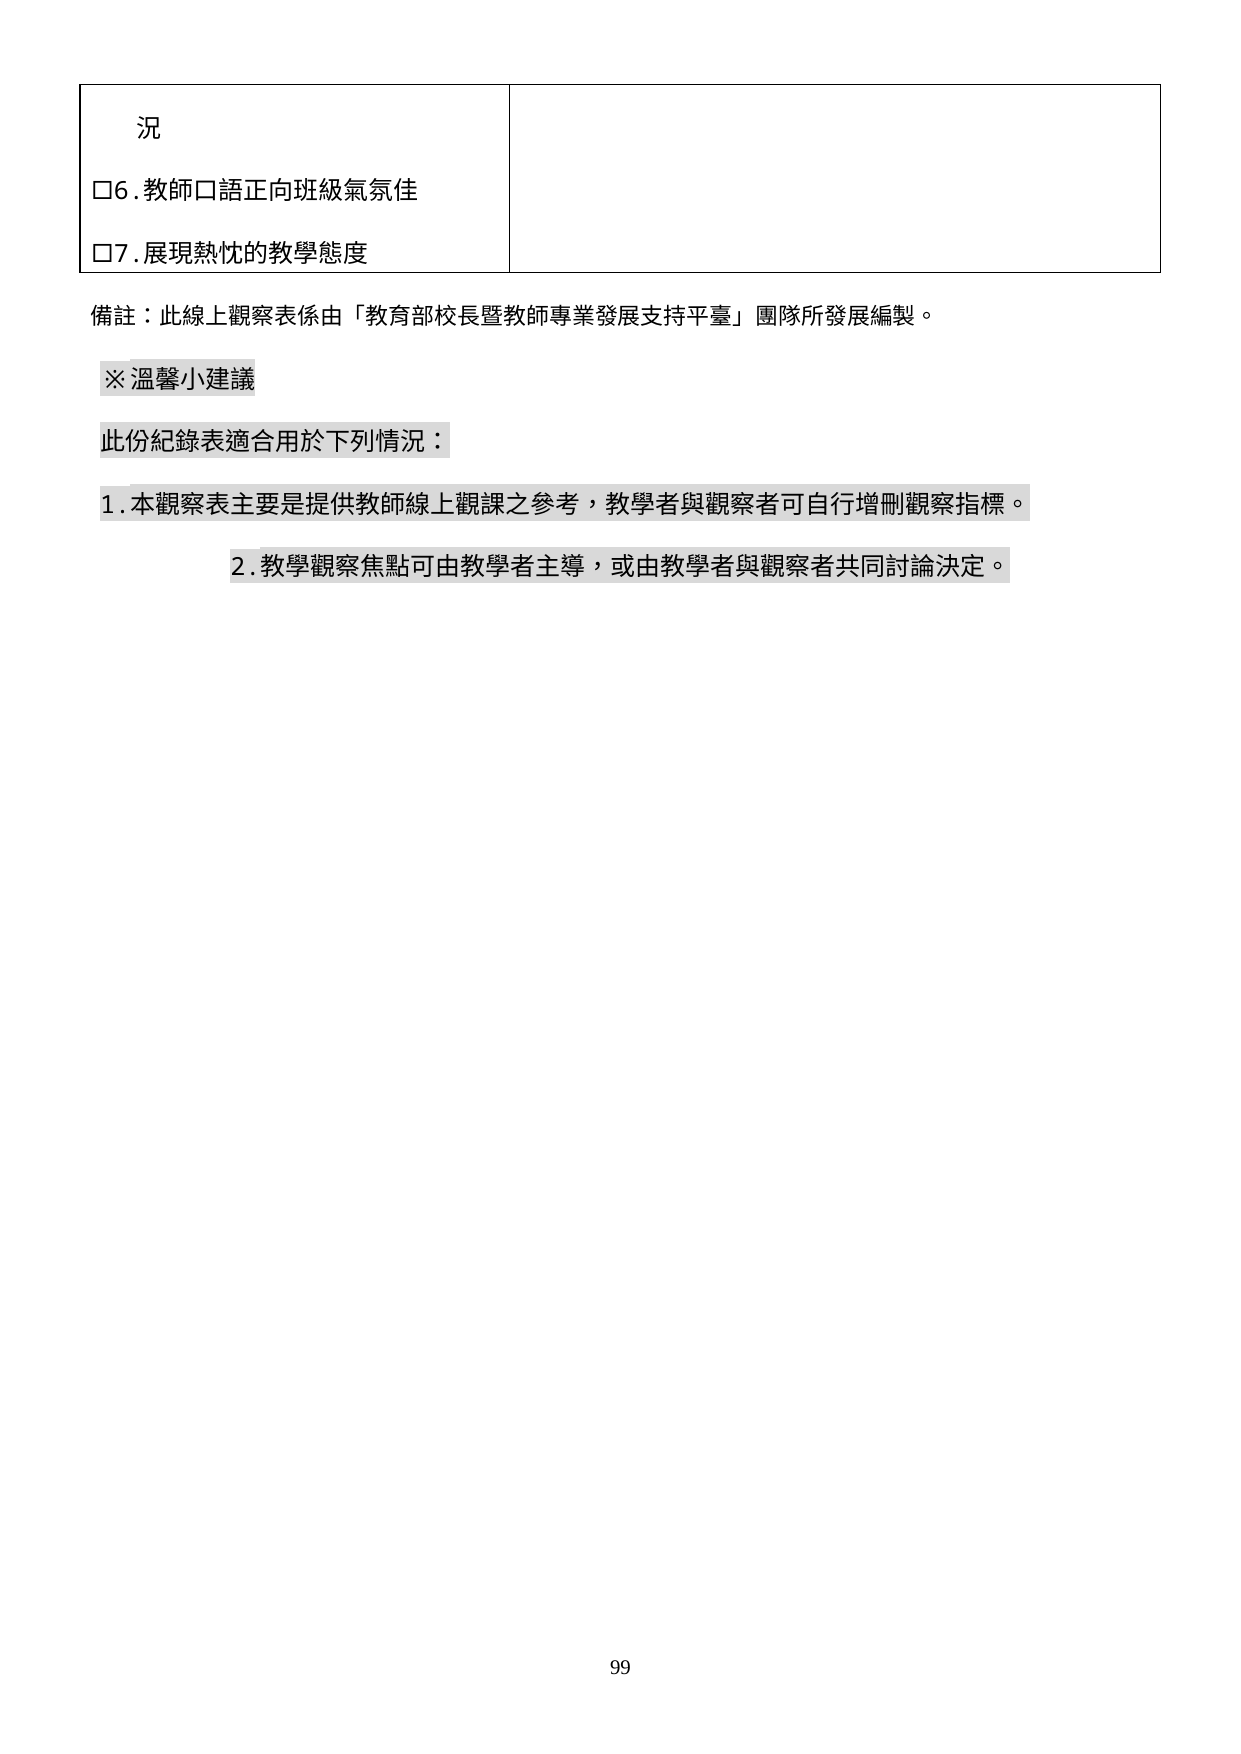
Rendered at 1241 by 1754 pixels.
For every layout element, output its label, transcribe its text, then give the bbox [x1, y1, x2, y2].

text 2.教學觀察焦點可由教學者主導，或由教學者與觀察者共同討論決定。 [75, 523, 1165, 586]
text 1.本觀察表主要是提供教師線上觀課之參考，教學者與觀察者可自行增刪觀察指標。 [100, 461, 1165, 523]
text 備註：此線上觀察表係由「教育部校長暨教師專業發展支持平臺」團隊所發展編製。 [77, 273, 1165, 336]
text 此份紀錄表適合用於下列情況： [100, 398, 1165, 461]
table_cell [510, 85, 1160, 272]
table_cell 況 6.教師口語正向班級氣氛佳 7.展現熱忱的教學態度 [81, 85, 509, 272]
text ※溫馨小建議 [100, 336, 1165, 398]
